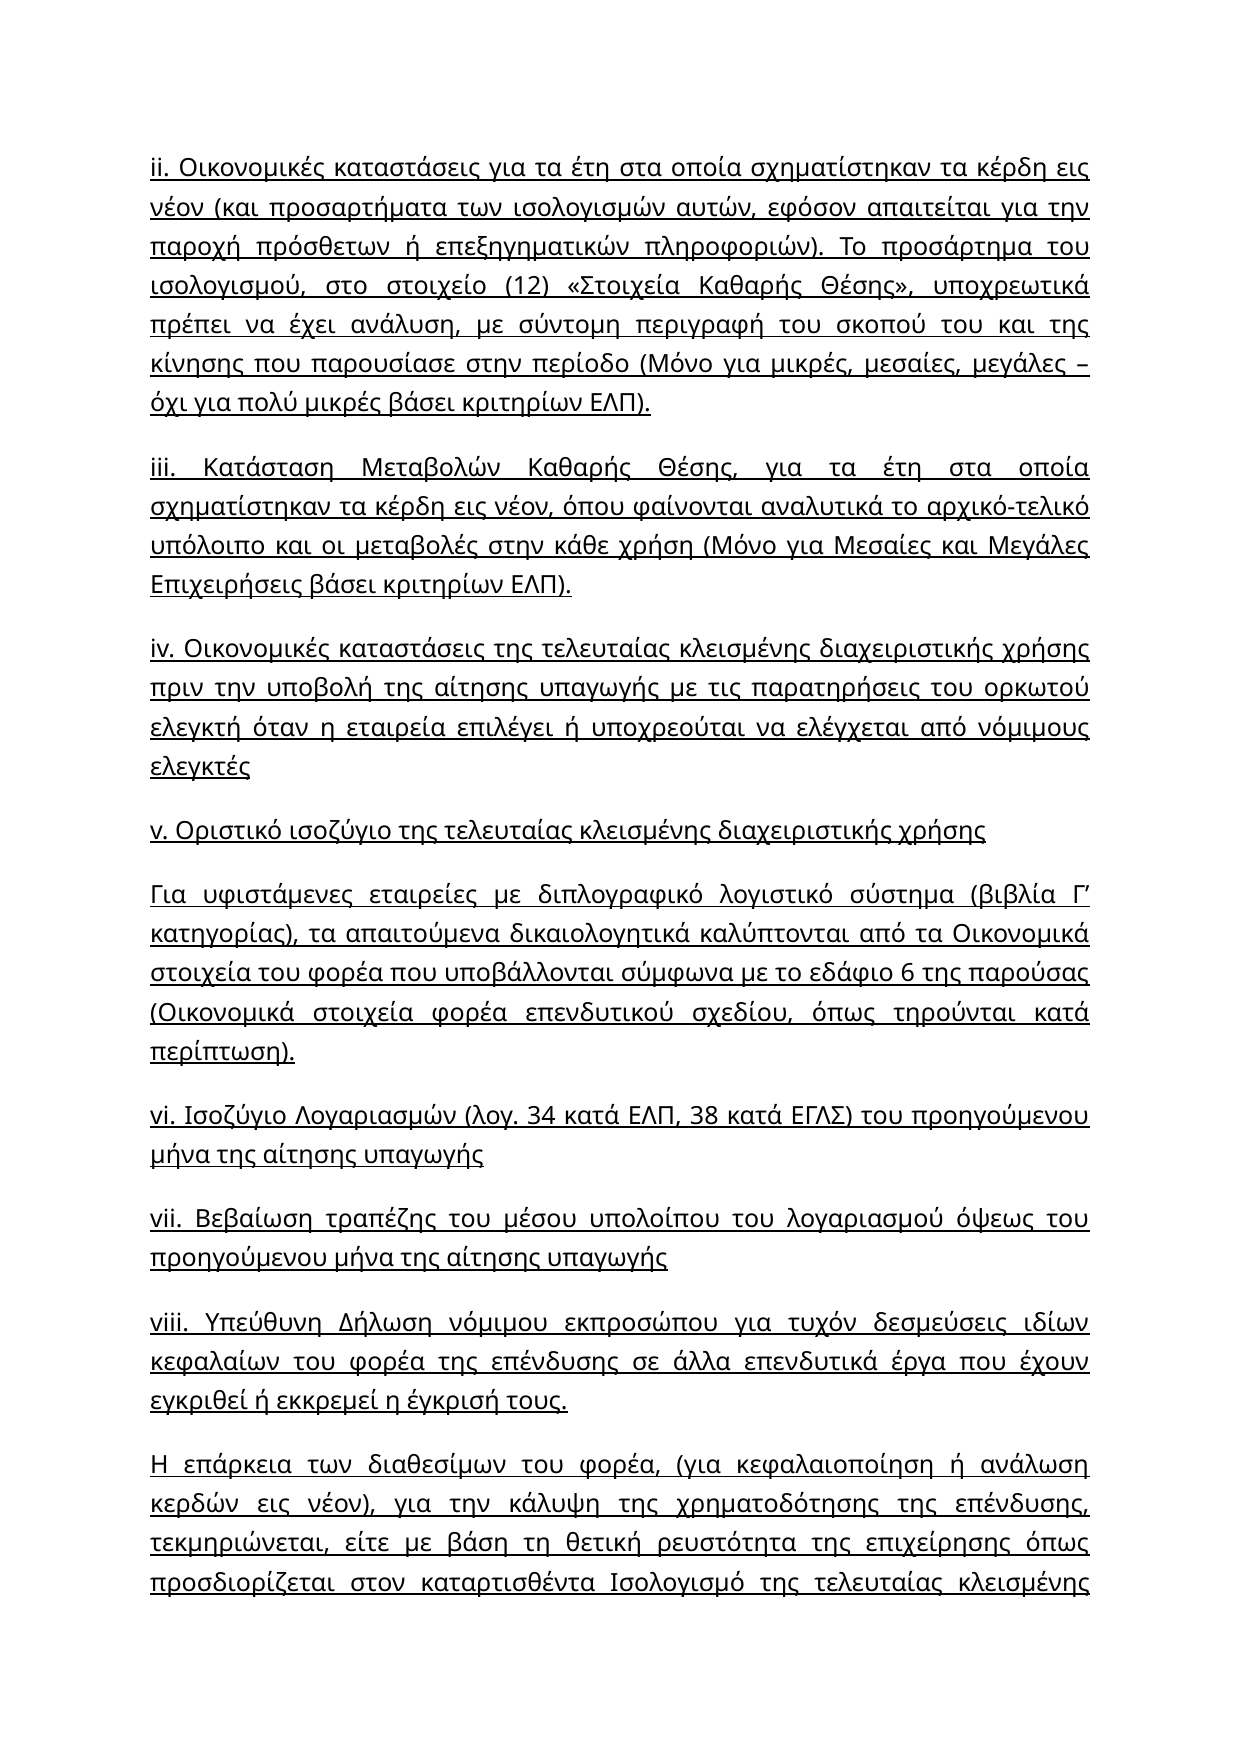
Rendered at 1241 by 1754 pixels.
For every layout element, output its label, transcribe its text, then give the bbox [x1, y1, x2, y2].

text Η επάρκεια των διαθεσίμων του φορέα, (για κεφαλαιοποίηση ή ανάλωση [150, 1447, 1090, 1476]
text μήνα της αίτησης υπαγωγής [150, 1128, 1090, 1171]
text σχηματίστηκαν τα κέρδη εις νέον, όπου φαίνονται αναλυτικά το αρχικό-τελικό [150, 480, 1090, 517]
text κατηγορίας), τα απαιτούμενα δικαιολογητικά καλύπτονται από τα Οικονομικά [150, 907, 1090, 945]
text iii. Κατάσταση Μεταβολών Καθαρής Θέσης, για τα έτη στα οποία [150, 449, 1090, 478]
text κεφαλαίων του φορέα της επένδυσης σε άλλα επενδυτικά έργα που έχουν [150, 1335, 1090, 1372]
text κερδών εις νέον), για την κάλυψη της χρηματοδότησης της επένδυσης, [150, 1477, 1090, 1515]
text κίνησης που παρουσίασε στην περίοδο (Μόνο για μικρές, μεσαίες, μεγάλες – [150, 337, 1090, 375]
text vii. Βεβαίωση τραπέζης του μέσου υπολοίπου του λογαριασμού όψεως του [150, 1201, 1090, 1230]
text iv. Οικονομικές καταστάσεις της τελευταίας κλεισμένης διαχειριστικής χρήσης [150, 631, 1090, 660]
text ii. Οικονομικές καταστάσεις για τα έτη στα οποία σχηματίστηκαν τα κέρδη εις [150, 150, 1090, 179]
text πρέπει να έχει ανάλυση, με σύντομη περιγραφή του σκοπού του και της [150, 298, 1090, 336]
text προηγούμενου μήνα της αίτησης υπαγωγής [150, 1232, 1090, 1274]
text περίπτωση). [150, 1025, 1090, 1067]
text όχι για πολύ μικρές βάσει κριτηρίων ΕΛΠ). [150, 377, 1090, 419]
text Για υφιστάμενες εταιρείες με διπλογραφικό λογιστικό σύστημα (βιβλία Γ’ [150, 877, 1090, 906]
text ελεγκτές [150, 740, 1090, 782]
text πριν την υποβολή της αίτησης υπαγωγής με τις παρατηρήσεις του ορκωτού [150, 662, 1090, 699]
text στοιχεία του φορέα που υποβάλλονται σύμφωνα με το εδάφιο 6 της παρούσας [150, 947, 1090, 984]
text ελεγκτή όταν η εταιρεία επιλέγει ή υποχρεούται να ελέγχεται από νόμιμους [150, 701, 1090, 738]
text vi. Ισοζύγιο Λογαριασμών (λογ. 34 κατά ΕΛΠ, 38 κατά ΕΓΛΣ) του προηγούμενου [150, 1097, 1090, 1126]
text εγκριθεί ή εκκρεμεί η έγκρισή τους. [150, 1374, 1090, 1417]
text υπόλοιπο και οι μεταβολές στην κάθε χρήση (Μόνο για Μεσαίες και Μεγάλες [150, 519, 1090, 556]
text προσδιορίζεται στον καταρτισθέντα Ισολογισμό της τελευταίας κλεισμένης [150, 1556, 1090, 1593]
text Επιχειρήσεις βάσει κριτηρίων ΕΛΠ). [150, 558, 1090, 601]
text παροχή πρόσθετων ή επεξηγηματικών πληροφοριών). Το προσάρτημα του [150, 220, 1090, 257]
text νέον (και προσαρτήματα των ισολογισμών αυτών, εφόσον απαιτείται για την [150, 181, 1090, 218]
text τεκμηριώνεται, είτε με βάση τη θετική ρευστότητα της επιχείρησης όπως [150, 1517, 1090, 1554]
text (Οικονομικά στοιχεία φορέα επενδυτικού σχεδίου, όπως τηρούνται κατά [150, 986, 1090, 1023]
text v. Οριστικό ισοζύγιο της τελευταίας κλεισμένης διαχειριστικής χρήσης [150, 812, 1090, 847]
text viii. Υπεύθυνη Δήλωση νόμιμου εκπροσώπου για τυχόν δεσμεύσεις ιδίων [150, 1304, 1090, 1333]
text ισολογισμού, στο στοιχείο (12) «Στοιχεία Καθαρής Θέσης», υποχρεωτικά [150, 259, 1090, 296]
